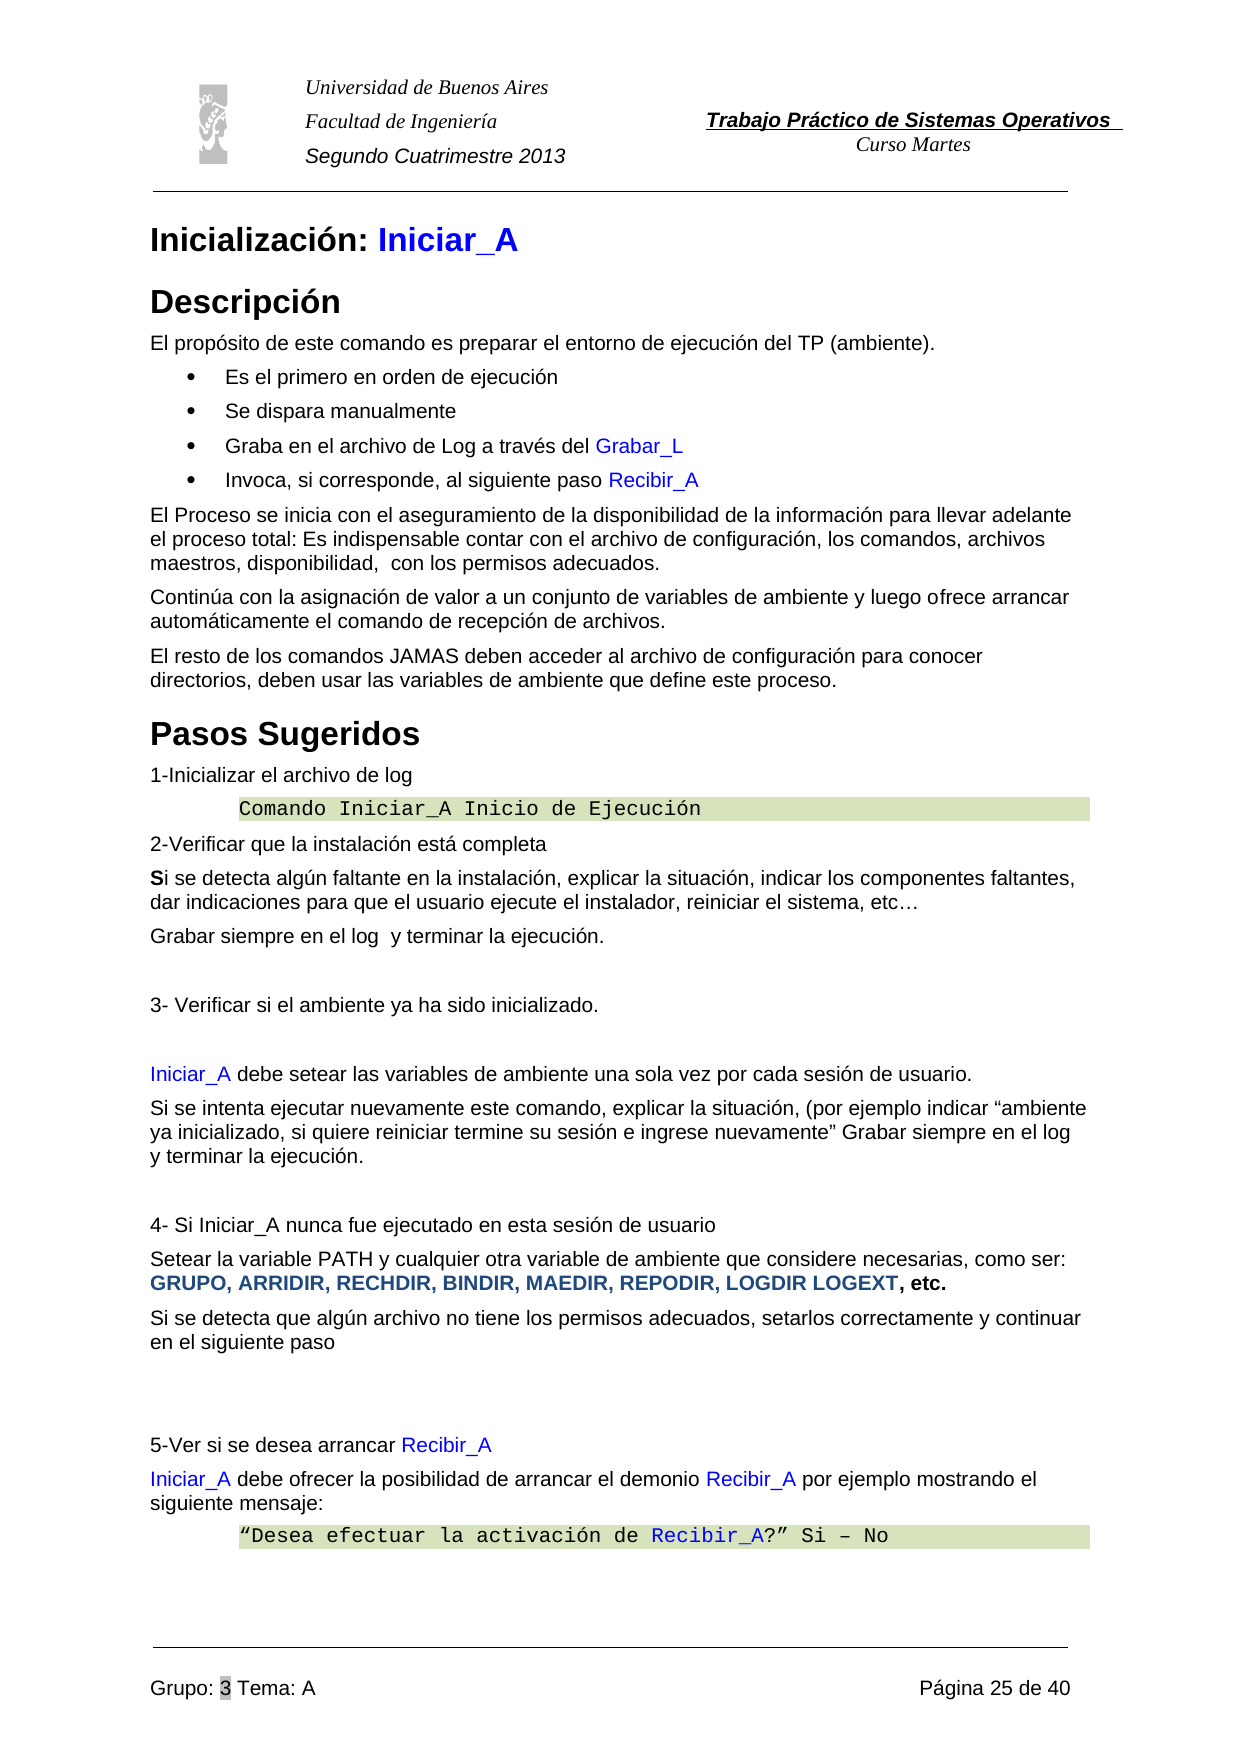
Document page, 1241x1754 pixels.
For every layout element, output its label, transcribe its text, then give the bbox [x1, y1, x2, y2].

text Comando Iniciar_A Inicio de Ejecución [239, 797, 1090, 821]
text Pasos Sugeridos [150, 714, 1090, 753]
list Graba en el archivo de Log a través del Grabar_L [187, 434, 1090, 458]
text Grabar siempre en el log y terminar la ejecución. [150, 924, 1090, 948]
text Si se detecta algún faltante en la instalación, explicar la situación, indicar los componentes faltantes, dar indicaciones para que el usuario ejecute el instalador, reiniciar el sistema, etc… [150, 866, 1090, 914]
text Iniciar_A debe setear las variables de ambiente una sola vez por cada sesión de usuario. [150, 1062, 1090, 1086]
text Si se intenta ejecutar nuevamente este comando, explicar la situación, (por ejemplo indicar “ambiente ya inicializado, si quiere reiniciar termine su sesión e ingrese nuevamente” Grabar siempre en el log y terminar la ejecución. [150, 1096, 1090, 1168]
list Es el primero en orden de ejecución [187, 365, 1090, 389]
text 5-Ver si se desea arrancar Recibir_A [150, 1433, 1090, 1457]
text Iniciar_A debe ofrecer la posibilidad de arrancar el demonio Recibir_A por ejemplo mostrando el siguiente mensaje: [150, 1467, 1090, 1515]
text 3- Verificar si el ambiente ya ha sido inicializado. [150, 993, 1090, 1017]
text Setear la variable PATH y cualquier otra variable de ambiente que considere necesarias, como ser: GRUPO, ARRIDIR, RECHDIR, BINDIR, MAEDIR, REPODIR, LOGDIR LOGEXT, etc. [150, 1247, 1090, 1295]
text 2-Verificar que la instalación está completa [150, 832, 1090, 856]
text El resto de los comandos JAMAS deben acceder al archivo de configuración para conocer directorios, deben usar las variables de ambiente que define este proceso. [150, 643, 1090, 691]
list Se dispara manualmente [187, 399, 1090, 423]
text El propósito de este comando es preparar el entorno de ejecución del TP (ambiente). [150, 331, 1090, 354]
text Descripción [150, 282, 1090, 320]
text Si se detecta que algún archivo no tiene los permisos adecuados, setarlos correctamente y continuar en el siguiente paso [150, 1306, 1090, 1353]
picture [198, 82, 231, 166]
text “Desea efectuar la activación de Recibir_A?” Si – No [239, 1525, 1090, 1549]
text El Proceso se inicia con el aseguramiento de la disponibilidad de la información para llevar adelante el proceso total: Es indispensable contar con el archivo de configuración, los comandos, archivos maestros, disponibilidad, con los permisos adecuados. [150, 503, 1090, 575]
text Continúa con la asignación de valor a un conjunto de variables de ambiente y luego ofrece arrancar automáticamente el comando de recepción de archivos. [150, 585, 1090, 633]
text 4- Si Iniciar_A nunca fue ejecutado en esta sesión de usuario [150, 1213, 1090, 1237]
list Invoca, si corresponde, al siguiente paso Recibir_A [187, 468, 1090, 492]
text Inicialización: Iniciar_A [150, 220, 1090, 259]
text 1-Inicializar el archivo de log [150, 763, 1090, 787]
